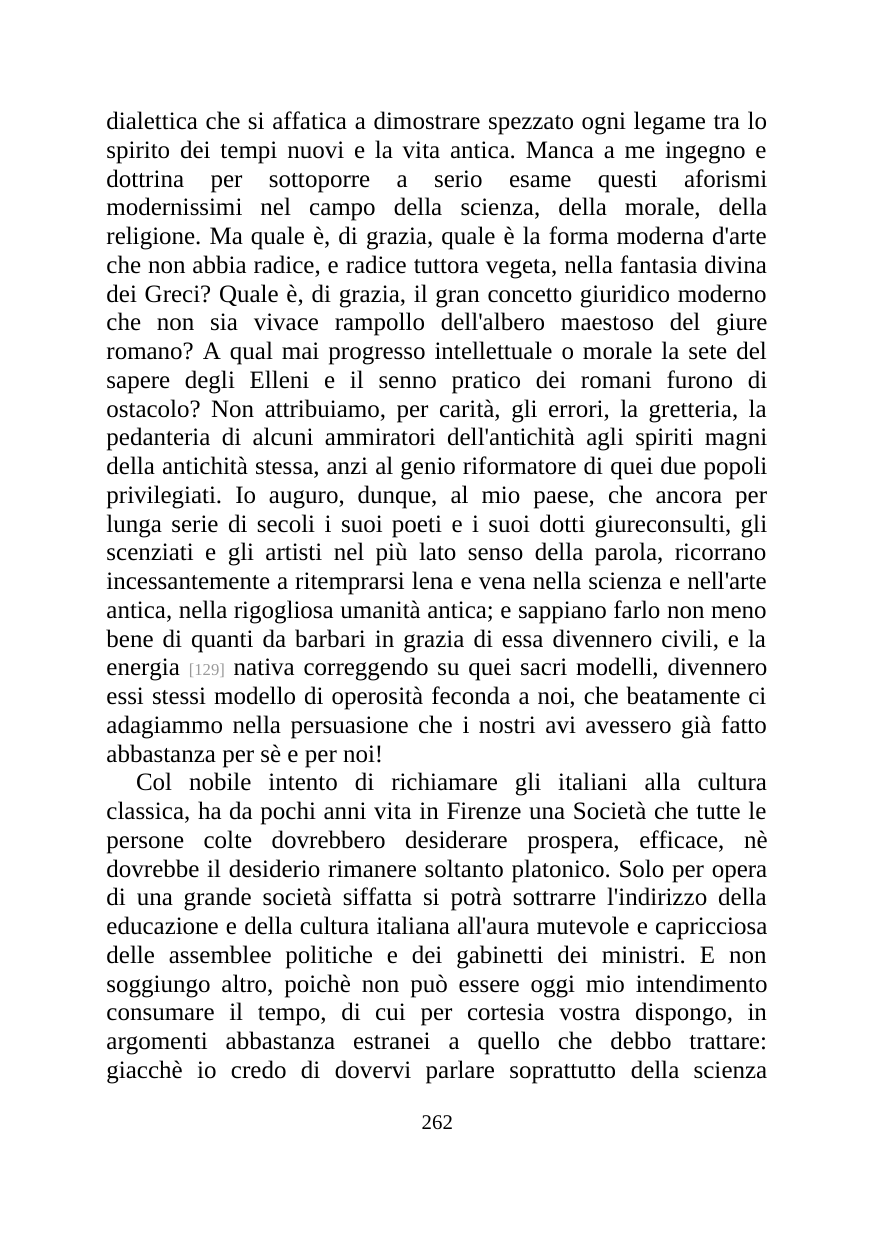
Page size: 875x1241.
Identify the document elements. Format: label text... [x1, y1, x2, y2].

text Col nobile intento di richiamare gli italiani alla cultura classica, ha da pochi anni vita in Firenze una Società che tutte le persone colte dovrebbero desiderare prospera, efficace, nè dovrebbe il desiderio rimanere soltanto platonico. Solo per opera di una grande società siffatta si potrà sottrarre l'indirizzo della educazione e della cultura italiana all'aura mutevole e capricciosa delle assemblee politiche e dei gabinetti dei ministri. E non soggiungo altro, poichè non può essere oggi mio intendimento consumare il tempo, di cui per cortesia vostra dispongo, in argomenti abbastanza estranei a quello che debbo trattare: giacchè io credo di dovervi parlare soprattutto della scienza [106, 767, 768, 1084]
text dialettica che si affatica a dimostrare spezzato ogni legame tra lo spirito dei tempi nuovi e la vita antica. Manca a me ingegno e dottrina per sottoporre a serio esame questi aforismi modernissimi nel campo della scienza, della morale, della religione. Ma quale è, di grazia, quale è la forma moderna d'arte che non abbia radice, e radice tuttora vegeta, nella fantasia divina dei Greci? Quale è, di grazia, il gran concetto giuridico moderno che non sia vivace rampollo dell'albero maestoso del giure romano? A qual mai progresso intellettuale o morale la sete del sapere degli Elleni e il senno pratico dei romani furono di ostacolo? Non attribuiamo, per carità, gli errori, la gretteria, la pedanteria di alcuni ammiratori dell'antichità agli spiriti magni della antichità stessa, anzi al genio riformatore di quei due popoli privilegiati. Io auguro, dunque, al mio paese, che ancora per lunga serie di secoli i suoi poeti e i suoi dotti giureconsulti, gli scenziati e gli artisti nel più lato senso della parola, ricorrano incessantemente a ritemprarsi lena e vena nella scienza e nell'arte antica, nella rigogliosa umanità antica; e sappiano farlo non meno bene di quanti da barbari in grazia di essa divennero civili, e la energia [129] nativa correggendo su quei sacri modelli, divennero essi stessi modello di operosità feconda a noi, che beatamente ci adagiammo nella persuasione che i nostri avi avessero già fatto abbastanza per sè e per noi! [106, 106, 768, 767]
